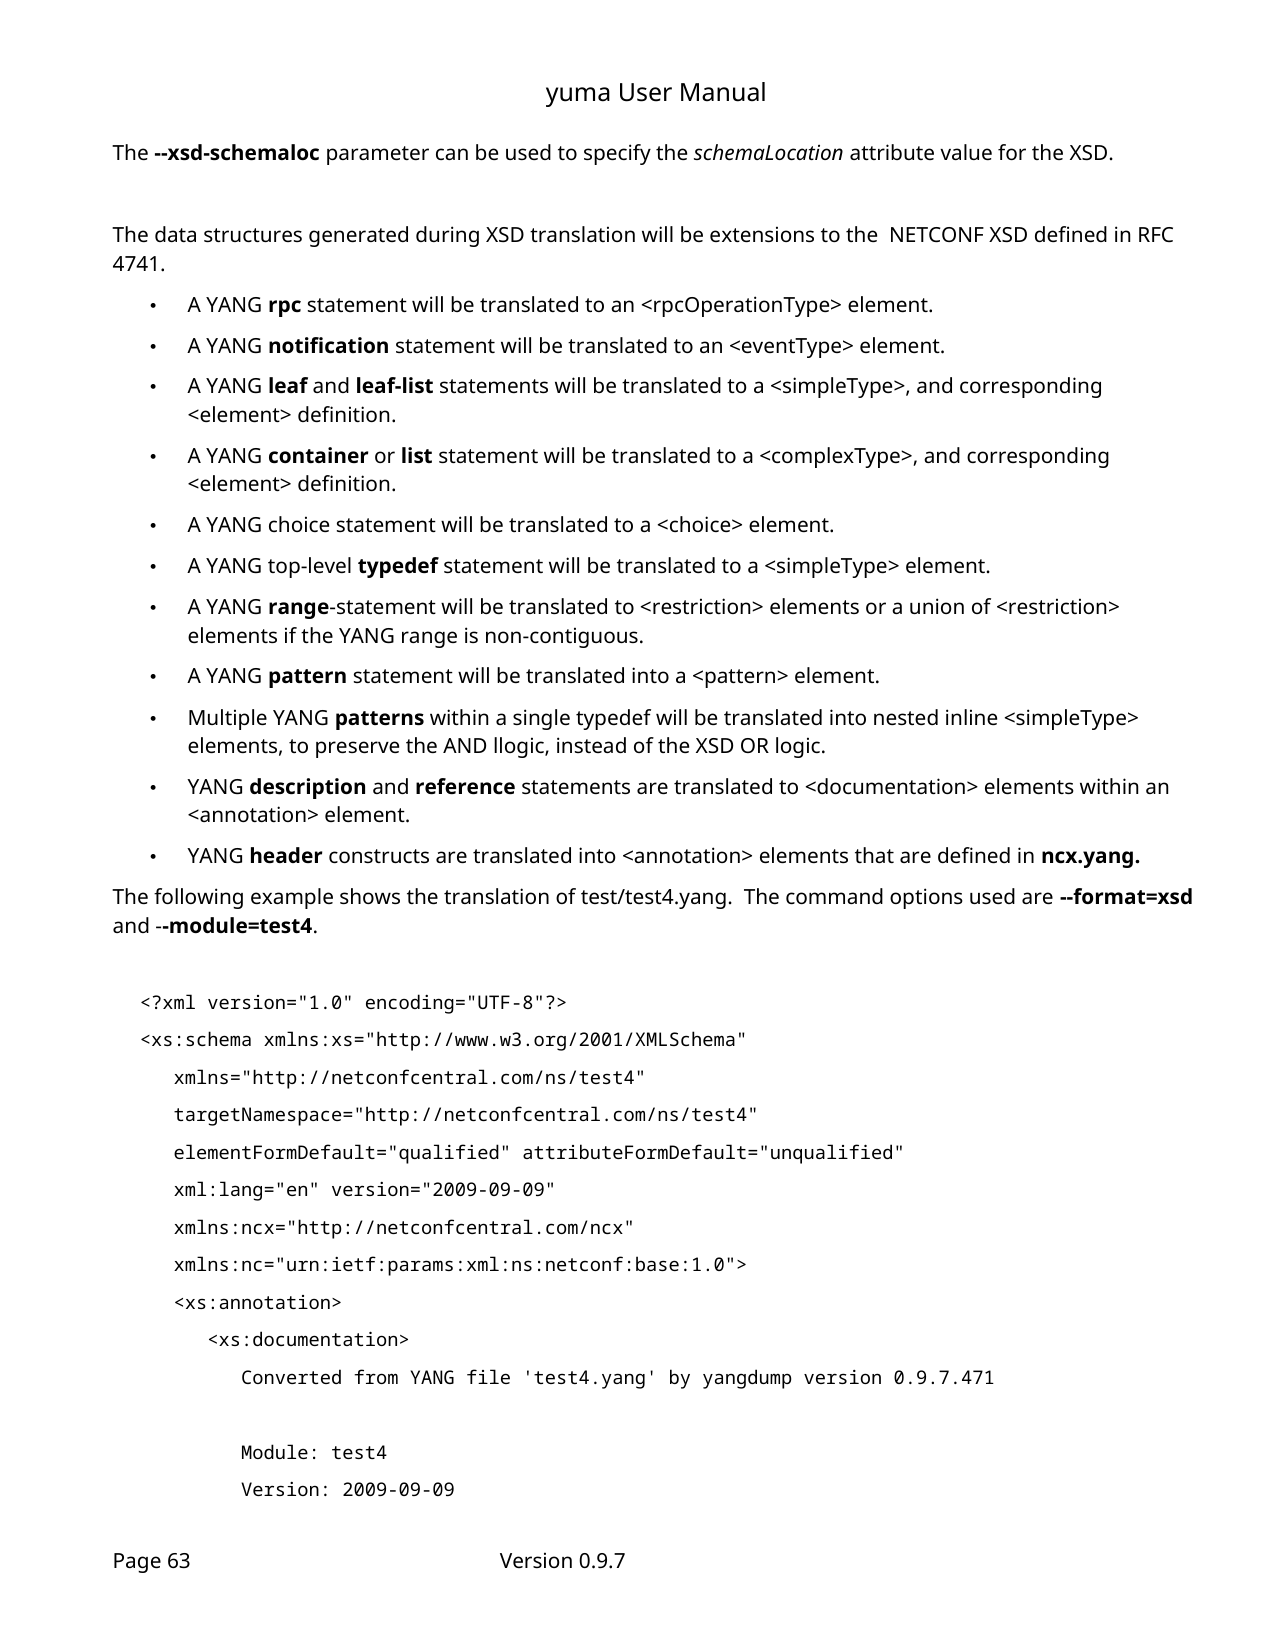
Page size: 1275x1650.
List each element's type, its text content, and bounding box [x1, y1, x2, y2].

text targetNamespace="http://netconfcentral.com/ns/test4" [139, 1102, 1200, 1127]
text xmlns:ncx="http://netconfcentral.com/ncx" [139, 1214, 1200, 1240]
text The --xsd-schemaloc parameter can be used to specify the schemaLocation attribute value for the XSD. [112, 138, 1200, 167]
list A YANG container or list statement will be translated to a <complexType>, and corresponding <element> definition. [150, 441, 1200, 498]
list YANG description and reference statements are translated to <documentation> elements within an <annotation> element. [150, 772, 1200, 829]
text <xs:documentation> [139, 1327, 1200, 1352]
list A YANG notification statement will be translated to an <eventType> element. [150, 331, 1200, 359]
list A YANG pattern statement will be translated into a <pattern> element. [150, 662, 1200, 690]
text Module: test4 [139, 1439, 1200, 1465]
text xmlns="http://netconfcentral.com/ns/test4" [139, 1064, 1200, 1090]
list A YANG range-statement will be translated to <restriction> elements or a union of <restriction> elements if the YANG range is non-contiguous. [150, 592, 1200, 649]
text xml:lang="en" version="2009-09-09" [139, 1177, 1200, 1202]
text Converted from YANG file 'test4.yang' by yangdump version 0.9.7.471 [139, 1364, 1200, 1390]
text The data structures generated during XSD translation will be extensions to the NETCONF XSD defined in RFC 4741. [112, 220, 1200, 277]
text <xs:annotation> [139, 1289, 1200, 1315]
list Multiple YANG patterns within a single typedef will be translated into nested inline <simpleType> elements, to preserve the AND llogic, instead of the XSD OR logic. [150, 703, 1200, 759]
list A YANG top-level typedef statement will be translated to a <simpleType> element. [150, 551, 1200, 580]
text <xs:schema xmlns:xs="http://www.w3.org/2001/XMLSchema" [139, 1027, 1200, 1052]
list A YANG choice statement will be translated to a <choice> element. [150, 510, 1200, 539]
list YANG header constructs are translated into <annotation> elements that are defined in ncx.yang. [150, 841, 1200, 870]
text <?xml version="1.0" encoding="UTF-8"?> [139, 989, 1200, 1015]
list A YANG rpc statement will be translated to an <rpcOperationType> element. [150, 290, 1200, 318]
text Version: 2009-09-09 [139, 1477, 1200, 1502]
text elementFormDefault="qualified" attributeFormDefault="unqualified" [139, 1139, 1200, 1165]
text The following example shows the translation of test/test4.yang. The command options used are --format=xsd and --module=test4. [112, 882, 1200, 939]
text xmlns:nc="urn:ietf:params:xml:ns:netconf:base:1.0"> [139, 1252, 1200, 1277]
list A YANG leaf and leaf-list statements will be translated to a <simpleType>, and corresponding <element> definition. [150, 372, 1200, 428]
